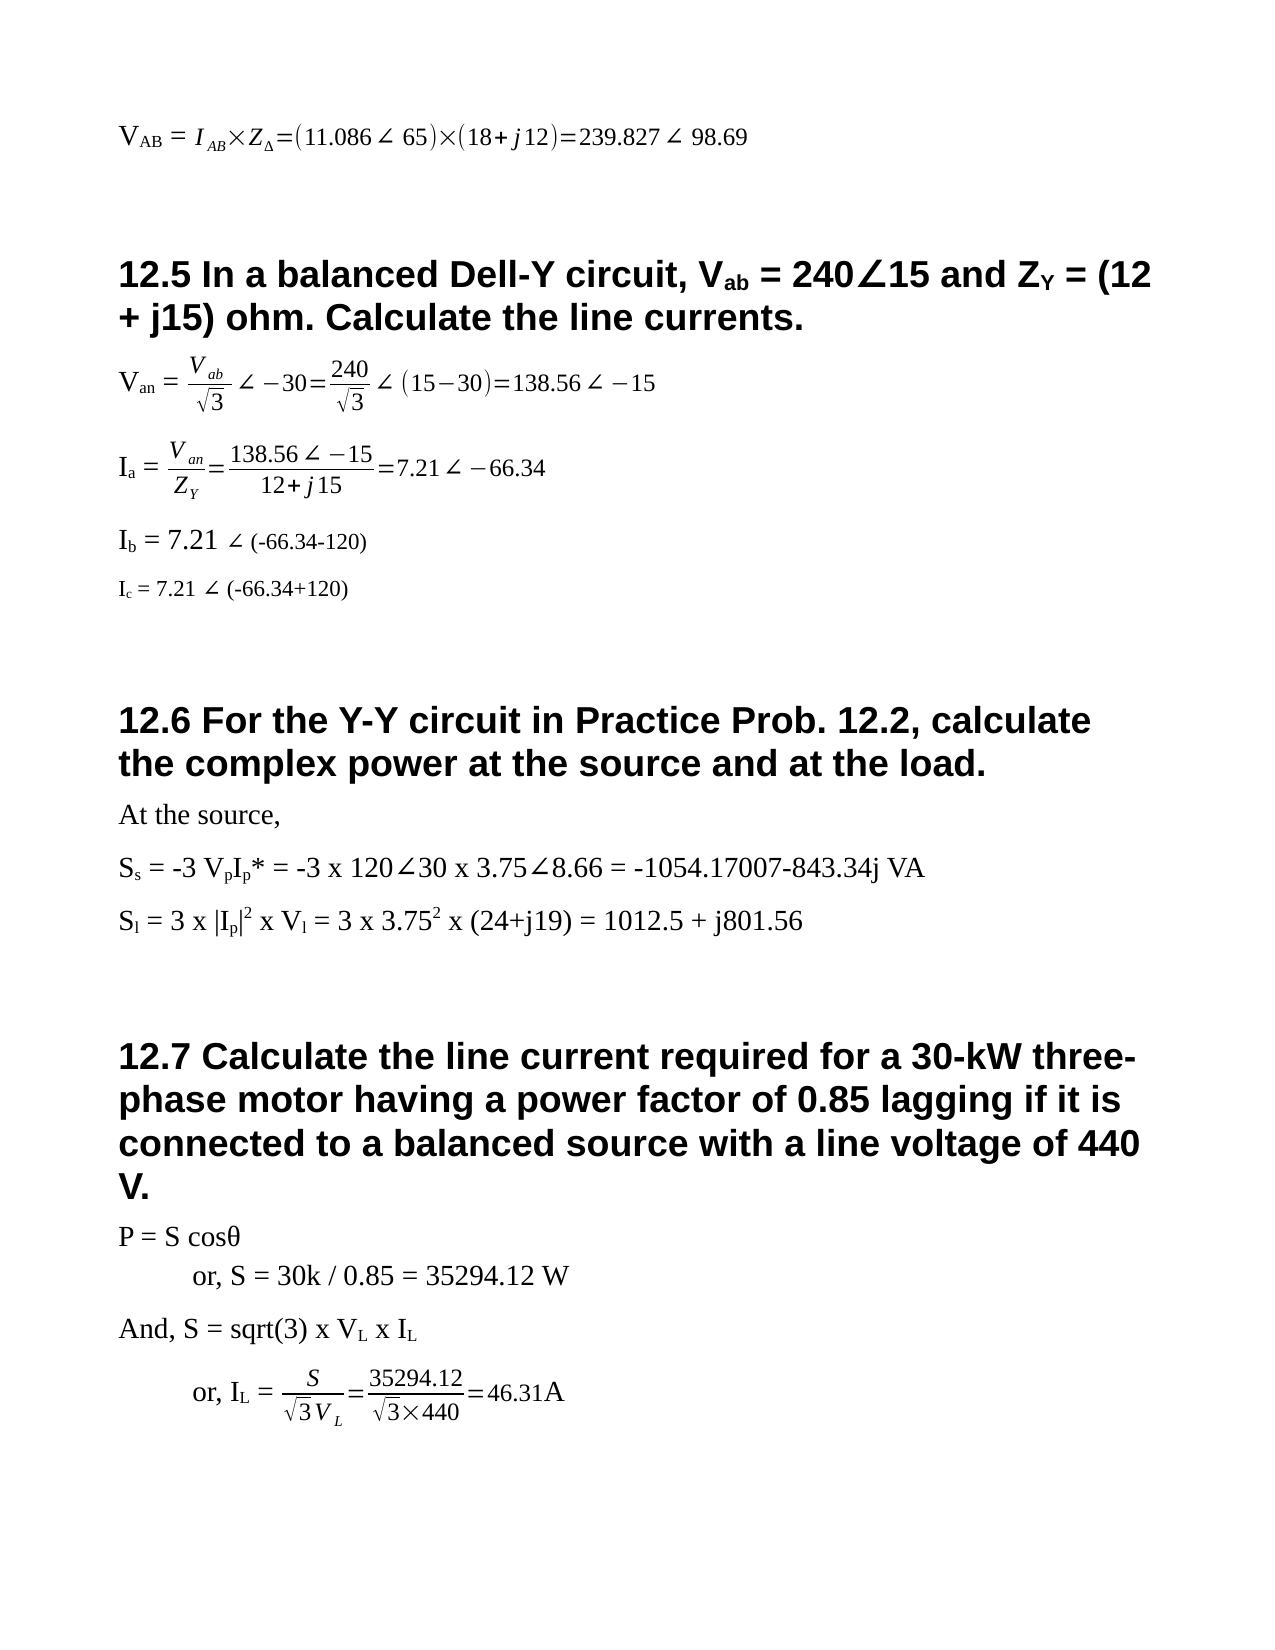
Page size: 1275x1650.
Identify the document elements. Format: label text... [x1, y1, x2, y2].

text Sl = 3 x |Ip|2 x Vl = 3 x 3.752 x (24+j19) = 1012.5 + j801.56 [118, 903, 1157, 937]
text Ic = 7.21 ∠ (-66.34+120) [118, 575, 1157, 602]
text Ib = 7.21 ∠ (-66.34-120) [118, 522, 1157, 556]
text VAB = [118, 118, 1157, 154]
subtitle 12.6 For the Y-Y circuit in Practice Prob. 12.2, calculate the complex power at the source and at the load. [118, 698, 1157, 784]
text And, S = sqrt(3) x VL x IL [118, 1311, 1157, 1345]
subtitle 12.5 In a balanced Dell-Y circuit, Vab = 240∠15 and ZY = (12 + j15) ohm. Calculate the line currents. [118, 252, 1157, 338]
subtitle 12.7 Calculate the line current required for a 30-kW three-phase motor having a power factor of 0.85 lagging if it is connected to a balanced source with a line voltage of 440 V. [118, 1034, 1157, 1207]
text Van = [118, 351, 1157, 416]
text Ss = -3 VpIp* = -3 x 120∠30 x 3.75∠8.66 = -1054.17007-843.34j VA [118, 850, 1157, 884]
text At the source, [118, 797, 1157, 831]
text P = S cosθ or, S = 30k / 0.85 = 35294.12 W [118, 1219, 1157, 1292]
text Ia = [118, 436, 1157, 503]
text or, IL = A [118, 1364, 1157, 1429]
